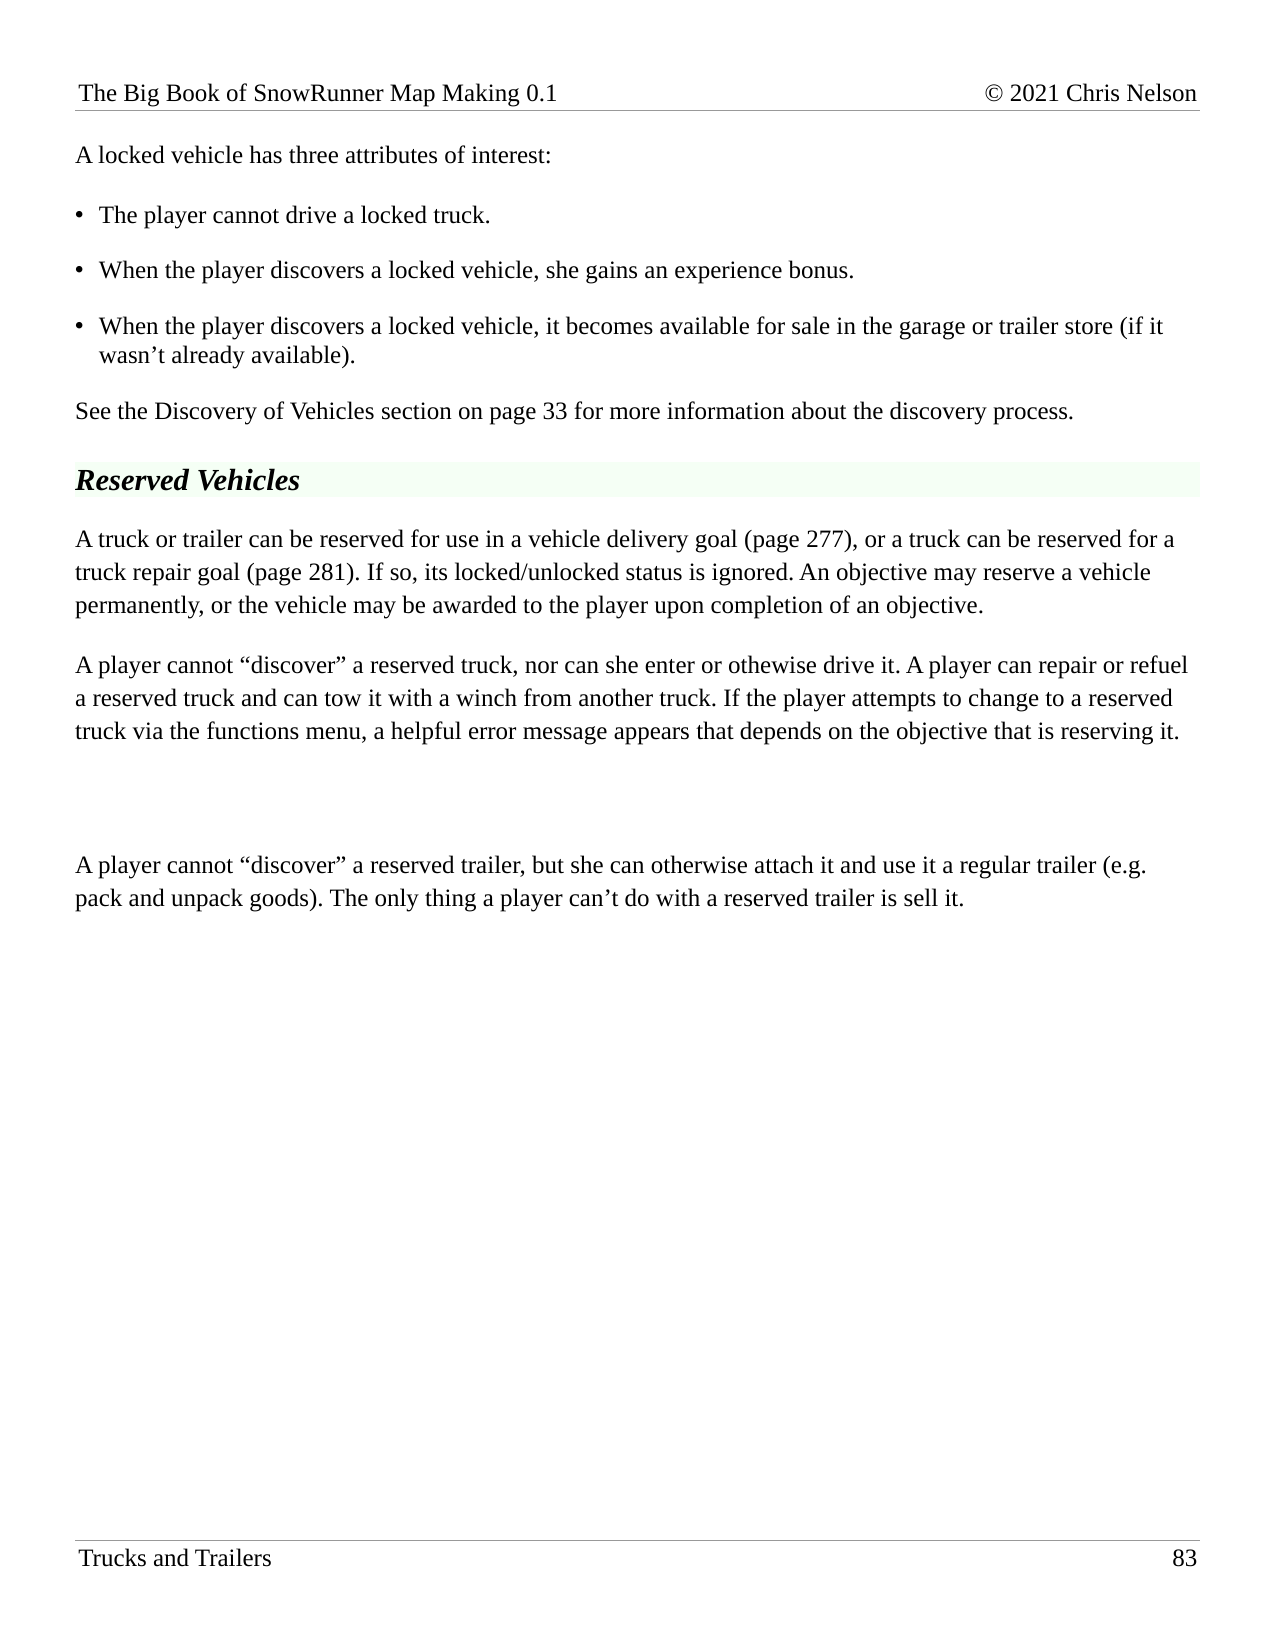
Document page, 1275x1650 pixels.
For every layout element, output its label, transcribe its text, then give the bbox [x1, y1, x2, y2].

subtitle Reserved Vehicles [75, 462, 1200, 497]
list The player cannot drive a locked truck. [75, 200, 1200, 229]
list When the player discovers a locked vehicle, she gains an experience bonus. [75, 256, 1200, 284]
text See the Discovery of Vehicles section on page 33 for more information about the discovery process. [75, 396, 1200, 424]
text A locked vehicle has three attributes of interest: [75, 140, 1200, 169]
text A player cannot “discover” a reserved truck, nor can she enter or othewise drive it. A player can repair or refuel a reserved truck and can tow it with a winch from another truck. If the player attempts to change to a reserved truck via the functions menu, a helpful error message appears that depends on the objective that is reserving it. [75, 650, 1200, 745]
text A truck or trailer can be reserved for use in a vehicle delivery goal (page 277), or a truck can be reserved for a truck repair goal (page 281). If so, its locked/unlocked status is ignored. An objective may reserve a vehicle permanently, or the vehicle may be awarded to the player upon completion of an objective. [75, 524, 1200, 619]
text A player cannot “discover” a reserved trailer, but she can otherwise attach it and use it a regular trailer (e.g. pack and unpack goods). The only thing a player can’t do with a reserved trailer is sell it. [75, 850, 1200, 912]
list When the player discovers a locked vehicle, it becomes available for sale in the garage or trailer store (if it wasn’t already available). [75, 311, 1200, 369]
